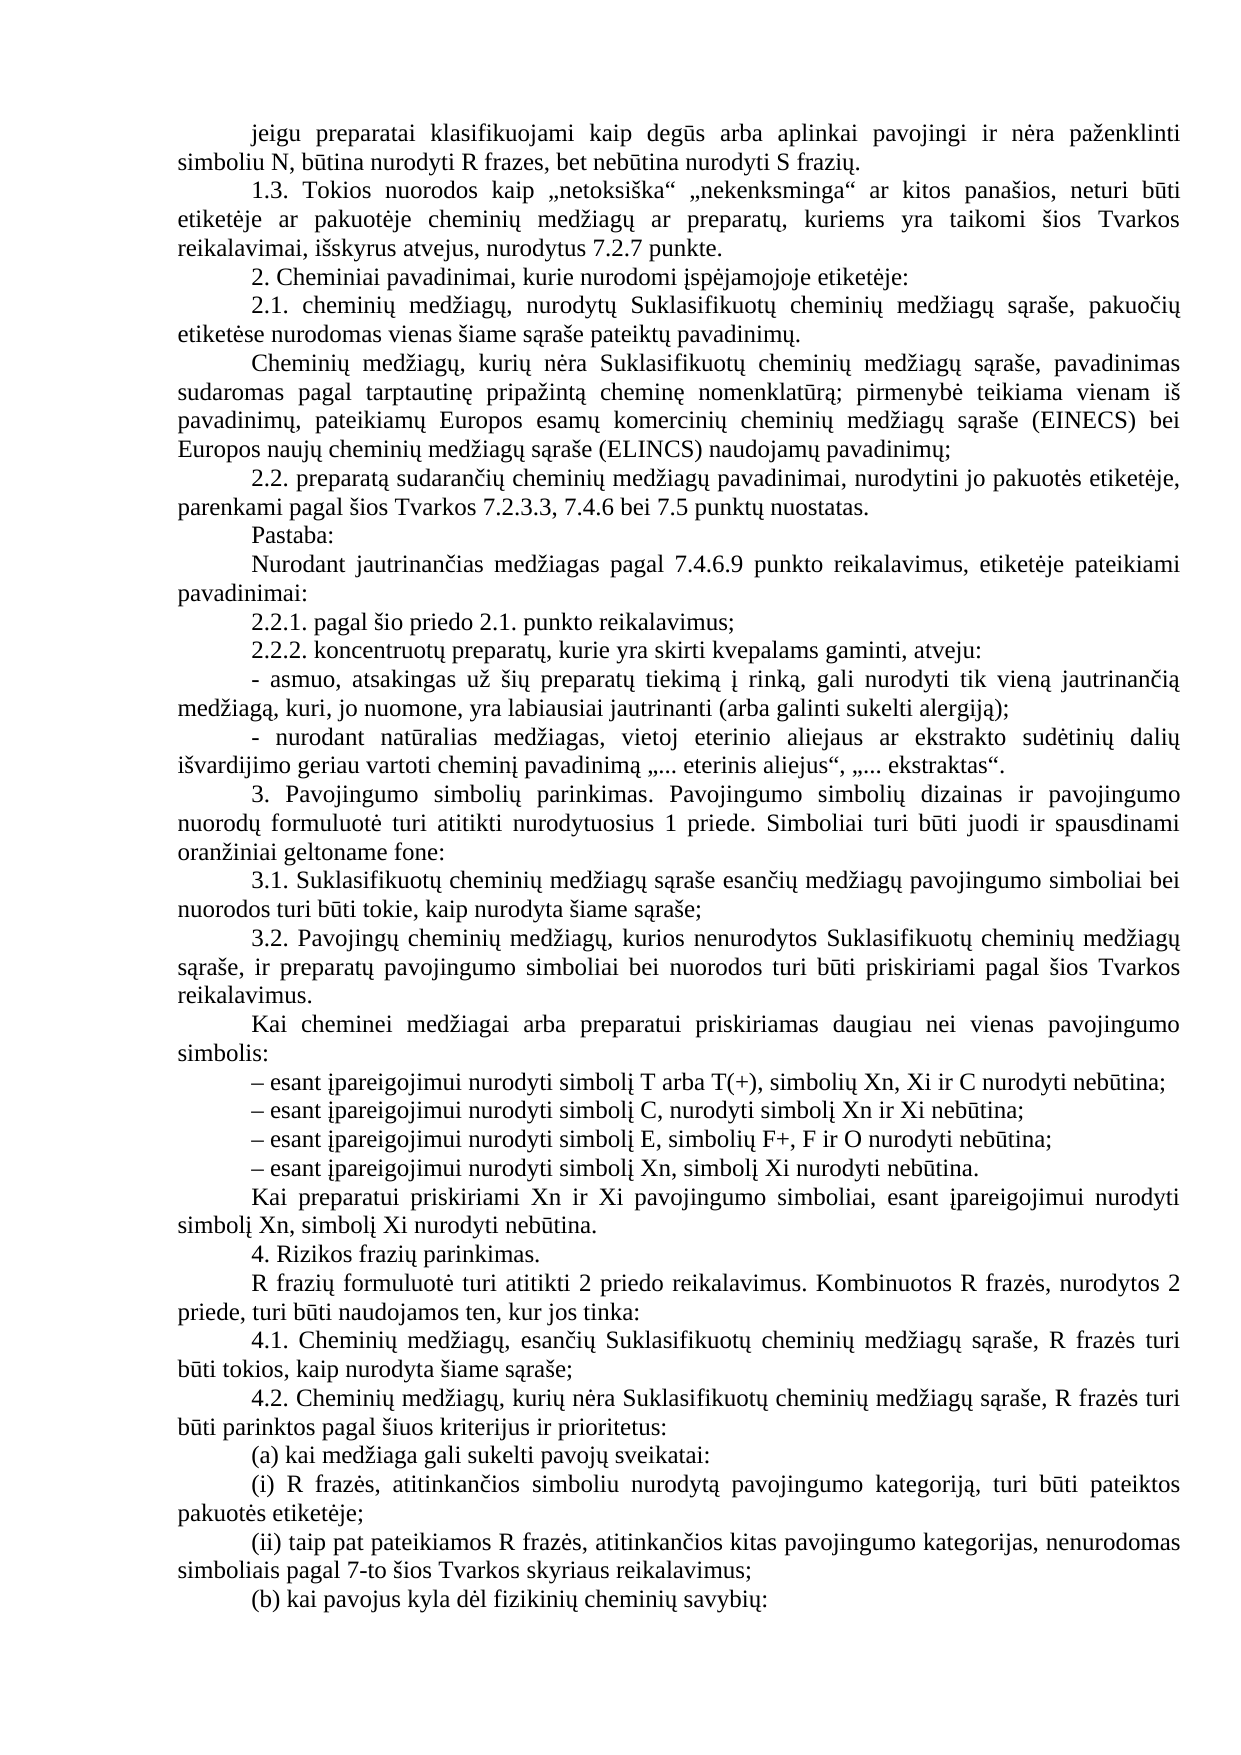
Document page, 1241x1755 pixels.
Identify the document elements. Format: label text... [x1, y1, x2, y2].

text (a) kai medžiaga gali sukelti pavojų sveikatai: [177, 1441, 1181, 1469]
text (i) R frazės, atitinkančios simboliu nurodytą pavojingumo kategoriją, turi būti pateiktos pakuotės etiketėje; [177, 1469, 1181, 1527]
text (b) kai pavojus kyla dėl fizikinių cheminių savybių: [177, 1584, 1181, 1613]
text 3. Pavojingumo simbolių parinkimas. Pavojingumo simbolių dizainas ir pavojingumo nuorodų formuluotė turi atitikti nurodytuosius 1 priede. Simboliai turi būti juodi ir spausdinami oranžiniai geltoname fone: [177, 779, 1181, 866]
text - asmuo, atsakingas už šių preparatų tiekimą į rinką, gali nurodyti tik vieną jautrinančią medžiagą, kuri, jo nuomone, yra labiausiai jautrinanti (arba galinti sukelti alergiją); [177, 664, 1181, 722]
text 4.2. Cheminių medžiagų, kurių nėra Suklasifikuotų cheminių medžiagų sąraše, R frazės turi būti parinktos pagal šiuos kriterijus ir prioritetus: [177, 1383, 1181, 1441]
text R frazių formuluotė turi atitikti 2 priedo reikalavimus. Kombinuotos R frazės, nurodytos 2 priede, turi būti naudojamos ten, kur jos tinka: [177, 1268, 1181, 1326]
text 2.2.2. koncentruotų preparatų, kurie yra skirti kvepalams gaminti, atveju: [177, 636, 1181, 664]
text – esant įpareigojimui nurodyti simbolį T arba T(+), simbolių Xn, Xi ir C nurodyti nebūtina; [177, 1067, 1181, 1096]
text Kai cheminei medžiagai arba preparatui priskiriamas daugiau nei vienas pavojingumo simbolis: [177, 1009, 1181, 1067]
text Kai preparatui priskiriami Xn ir Xi pavojingumo simboliai, esant įpareigojimui nurodyti simbolį Xn, simbolį Xi nurodyti nebūtina. [177, 1182, 1181, 1239]
text Nurodant jautrinančias medžiagas pagal 7.4.6.9 punkto reikalavimus, etiketėje pateikiami pavadinimai: [177, 549, 1181, 607]
text – esant įpareigojimui nurodyti simbolį Xn, simbolį Xi nurodyti nebūtina. [177, 1153, 1181, 1182]
text Pastaba: [177, 521, 1181, 549]
text 4. Rizikos frazių parinkimas. [177, 1239, 1181, 1268]
text 2.1. cheminių medžiagų, nurodytų Suklasifikuotų cheminių medžiagų sąraše, pakuočių etiketėse nurodomas vienas šiame sąraše pateiktų pavadinimų. [177, 291, 1181, 348]
text - nurodant natūralias medžiagas, vietoj eterinio aliejaus ar ekstrakto sudėtinių dalių išvardijimo geriau vartoti cheminį pavadinimą „... eterinis aliejus“, „... ekstraktas“. [177, 722, 1181, 779]
text – esant įpareigojimui nurodyti simbolį C, nurodyti simbolį Xn ir Xi nebūtina; [177, 1096, 1181, 1124]
text 3.2. Pavojingų cheminių medžiagų, kurios nenurodytos Suklasifikuotų cheminių medžiagų sąraše, ir preparatų pavojingumo simboliai bei nuorodos turi būti priskiriami pagal šios Tvarkos reikalavimus. [177, 923, 1181, 1009]
text – esant įpareigojimui nurodyti simbolį E, simbolių F+, F ir O nurodyti nebūtina; [177, 1124, 1181, 1153]
text 2.2. preparatą sudarančių cheminių medžiagų pavadinimai, nurodytini jo pakuotės etiketėje, parenkami pagal šios Tvarkos 7.2.3.3, 7.4.6 bei 7.5 punktų nuostatas. [177, 463, 1181, 521]
text 3.1. Suklasifikuotų cheminių medžiagų sąraše esančių medžiagų pavojingumo simboliai bei nuorodos turi būti tokie, kaip nurodyta šiame sąraše; [177, 866, 1181, 923]
text 4.1. Cheminių medžiagų, esančių Suklasifikuotų cheminių medžiagų sąraše, R frazės turi būti tokios, kaip nurodyta šiame sąraše; [177, 1326, 1181, 1383]
text 2. Cheminiai pavadinimai, kurie nurodomi įspėjamojoje etiketėje: [177, 262, 1181, 291]
text Cheminių medžiagų, kurių nėra Suklasifikuotų cheminių medžiagų sąraše, pavadinimas sudaromas pagal tarptautinę pripažintą cheminę nomenklatūrą; pirmenybė teikiama vienam iš pavadinimų, pateikiamų Europos esamų komercinių cheminių medžiagų sąraše (EINECS) bei Europos naujų cheminių medžiagų sąraše (ELINCS) naudojamų pavadinimų; [177, 348, 1181, 463]
text 1.3. Tokios nuorodos kaip „netoksiška“ „nekenksminga“ ar kitos panašios, neturi būti etiketėje ar pakuotėje cheminių medžiagų ar preparatų, kuriems yra taikomi šios Tvarkos reikalavimai, išskyrus atvejus, nurodytus 7.2.7 punkte. [177, 176, 1181, 262]
text 2.2.1. pagal šio priedo 2.1. punkto reikalavimus; [177, 607, 1181, 636]
text jeigu preparatai klasifikuojami kaip degūs arba aplinkai pavojingi ir nėra paženklinti simboliu N, būtina nurodyti R frazes, bet nebūtina nurodyti S frazių. [177, 118, 1181, 176]
text (ii) taip pat pateikiamos R frazės, atitinkančios kitas pavojingumo kategorijas, nenurodomas simboliais pagal 7-to šios Tvarkos skyriaus reikalavimus; [177, 1527, 1181, 1584]
